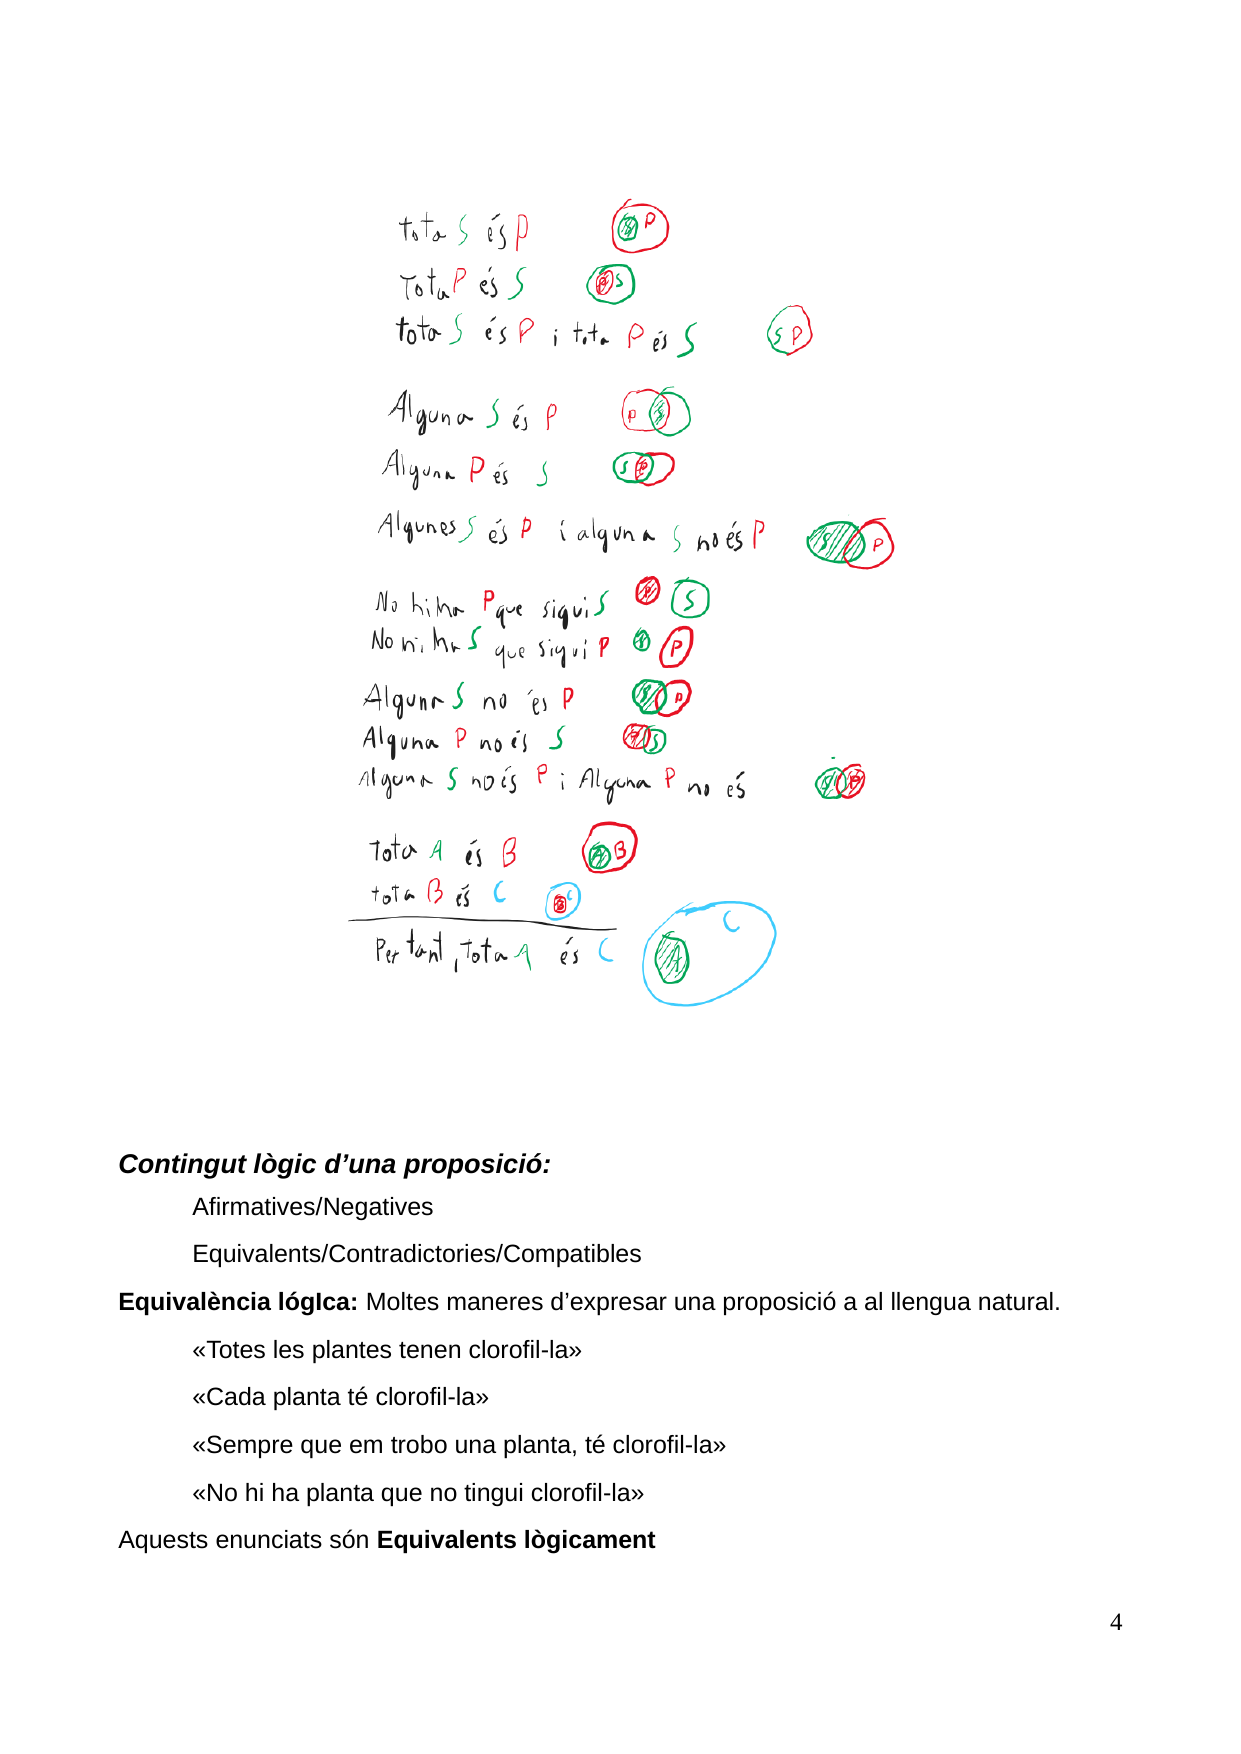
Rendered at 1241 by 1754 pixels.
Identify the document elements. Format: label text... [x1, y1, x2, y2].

text Equivalents/Contradictories/Compatibles [118, 1239, 1122, 1268]
text «No hi ha planta que no tingui clorofil-la» [118, 1477, 1122, 1506]
text Equivalència lógIca: Moltes maneres d’expresar una proposició a al llengua natural. [118, 1287, 1122, 1316]
text «Sempre que em trobo una planta, té clorofil-la» [118, 1430, 1122, 1459]
text «Totes les plantes tenen clorofil-la» [118, 1335, 1122, 1363]
text Afirmatives/Negatives [118, 1192, 1122, 1221]
text «Cada planta té clorofil-la» [118, 1382, 1122, 1411]
picture [267, 118, 973, 1087]
subtitle Contingut lògic d’una proposició: [118, 1148, 1122, 1179]
text Aquests enunciats són Equivalents lògicament [118, 1525, 1122, 1554]
